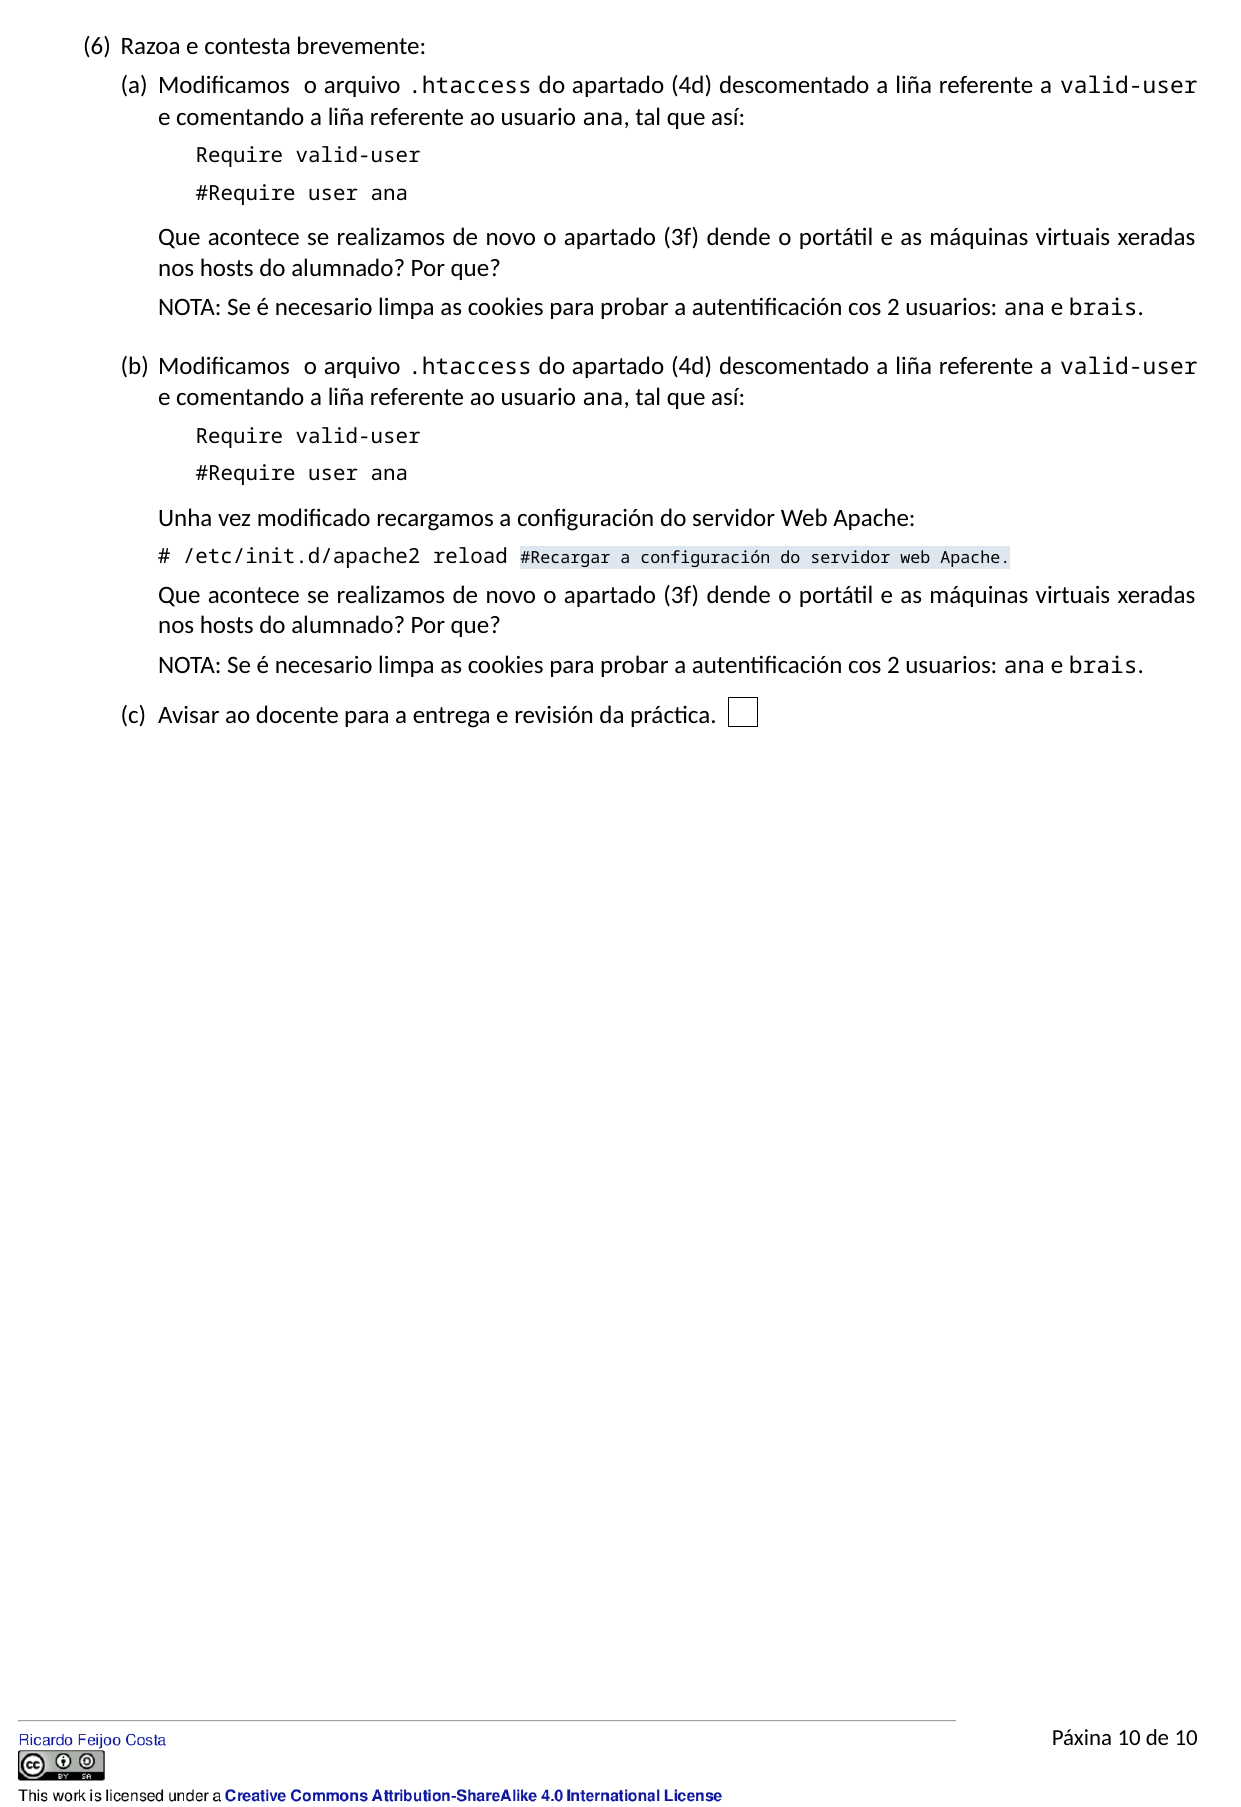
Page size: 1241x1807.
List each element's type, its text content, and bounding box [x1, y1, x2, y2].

list Que acontece se realizamos de novo o apartado (3f) dende o portátil e as máquinas virtuais xeradas nos hosts do alumnado? Por que? [120, 579, 1197, 640]
list #Require user ana [158, 458, 1197, 487]
list Require valid-user [158, 421, 1197, 450]
picture [8, 1715, 957, 1806]
list Razoa e contesta brevemente: [83, 30, 1197, 60]
list Require valid-user [158, 140, 1197, 169]
list Modificamos o arquivo .htaccess do apartado (4d) descomentado a liña referente a valid-user e comentando a liña referente ao usuario ana, tal que así: [120, 350, 1197, 413]
list Avisar ao docente para a entrega e revisión da práctica. [120, 699, 1197, 729]
list # /etc/init.d/apache2 reload #Recargar a configuración do servidor web Apache. [122, 542, 1197, 570]
list #Require user ana [158, 178, 1197, 206]
list Modificamos o arquivo .htaccess do apartado (4d) descomentado a liña referente a valid-user e comentando a liña referente ao usuario ana, tal que así: [120, 69, 1197, 132]
list Que acontece se realizamos de novo o apartado (3f) dende o portátil e as máquinas virtuais xeradas nos hosts do alumnado? Por que? [120, 221, 1197, 282]
list Unha vez modificado recargamos a configuración do servidor Web Apache: [120, 502, 1197, 533]
list NOTA: Se é necesario limpa as cookies para probar a autentificación cos 2 usuarios: ana e brais. [120, 291, 1197, 322]
list NOTA: Se é necesario limpa as cookies para probar a autentificación cos 2 usuarios: ana e brais. [120, 648, 1197, 680]
